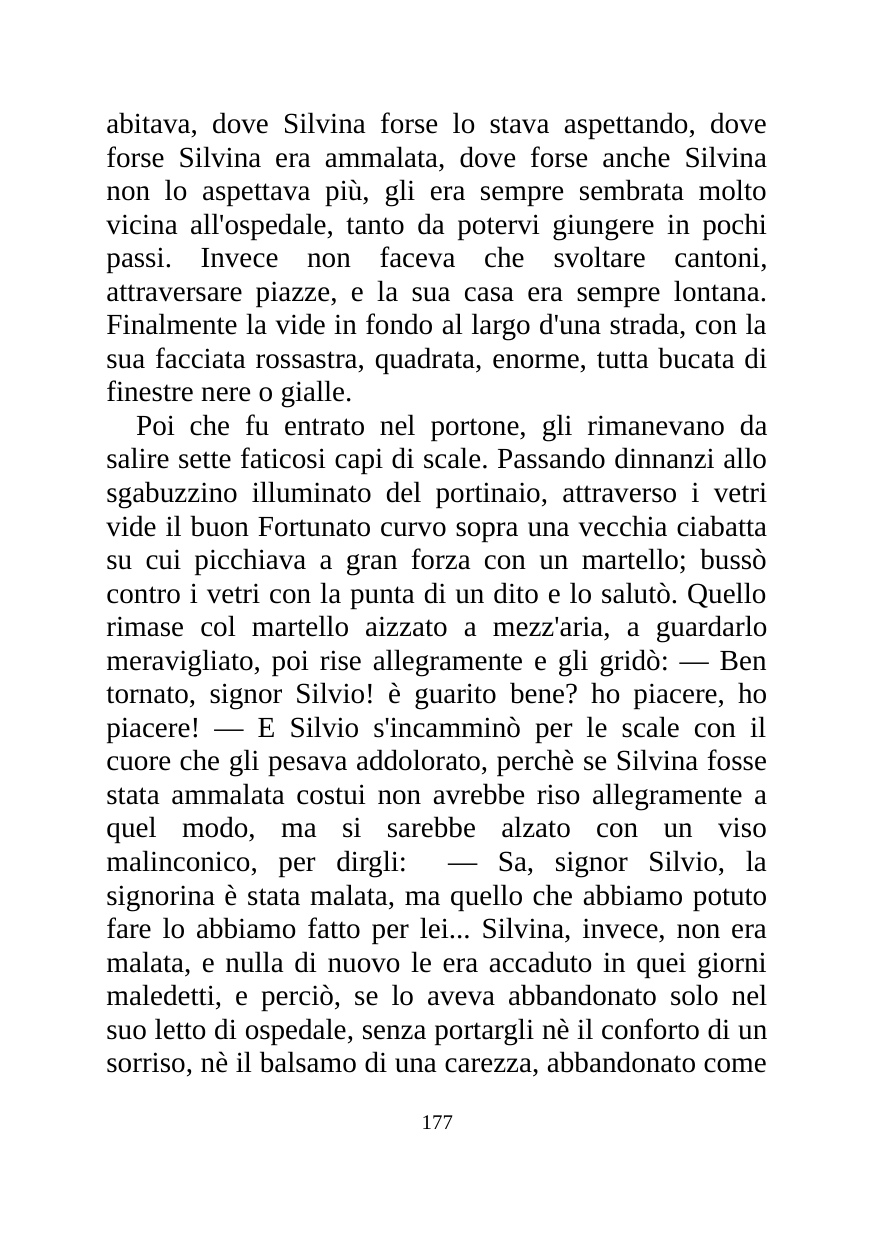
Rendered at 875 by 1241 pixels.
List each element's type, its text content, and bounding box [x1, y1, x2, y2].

text abitava, dove Silvina forse lo stava aspettando, dove forse Silvina era ammalata, dove forse anche Silvina non lo aspettava più, gli era sempre sembrata molto vicina all'ospedale, tanto da potervi giungere in pochi passi. Invece non faceva che svoltare cantoni, attraversare piazze, e la sua casa era sempre lontana. Finalmente la vide in fondo al largo d'una strada, con la sua facciata rossastra, quadrata, enorme, tutta bucata di finestre nere o gialle. [106, 106, 768, 408]
text Poi che fu entrato nel portone, gli rimanevano da salire sette faticosi capi di scale. Passando dinnanzi allo sgabuzzino illuminato del portinaio, attraverso i vetri vide il buon Fortunato curvo sopra una vecchia ciabatta su cui picchiava a gran forza con un martello; bussò contro i vetri con la punta di un dito e lo salutò. Quello rimase col martello aizzato a mezz'aria, a guardarlo meravigliato, poi rise allegramente e gli gridò: — Ben tornato, signor Silvio! è guarito bene? ho piacere, ho piacere! — E Silvio s'incamminò per le scale con il cuore che gli pesava addolorato, perchè se Silvina fosse stata ammalata costui non avrebbe riso allegramente a quel modo, ma si sarebbe alzato con un viso malinconico, per dirgli: — Sa, signor Silvio, la signorina è stata malata, ma quello che abbiamo potuto fare lo abbiamo fatto per lei... Silvina, invece, non era malata, e nulla di nuovo le era accaduto in quei giorni maledetti, e perciò, se lo aveva abbandonato solo nel suo letto di ospedale, senza portargli nè il conforto di un sorriso, nè il balsamo di una carezza, abbandonato come [106, 408, 768, 1079]
